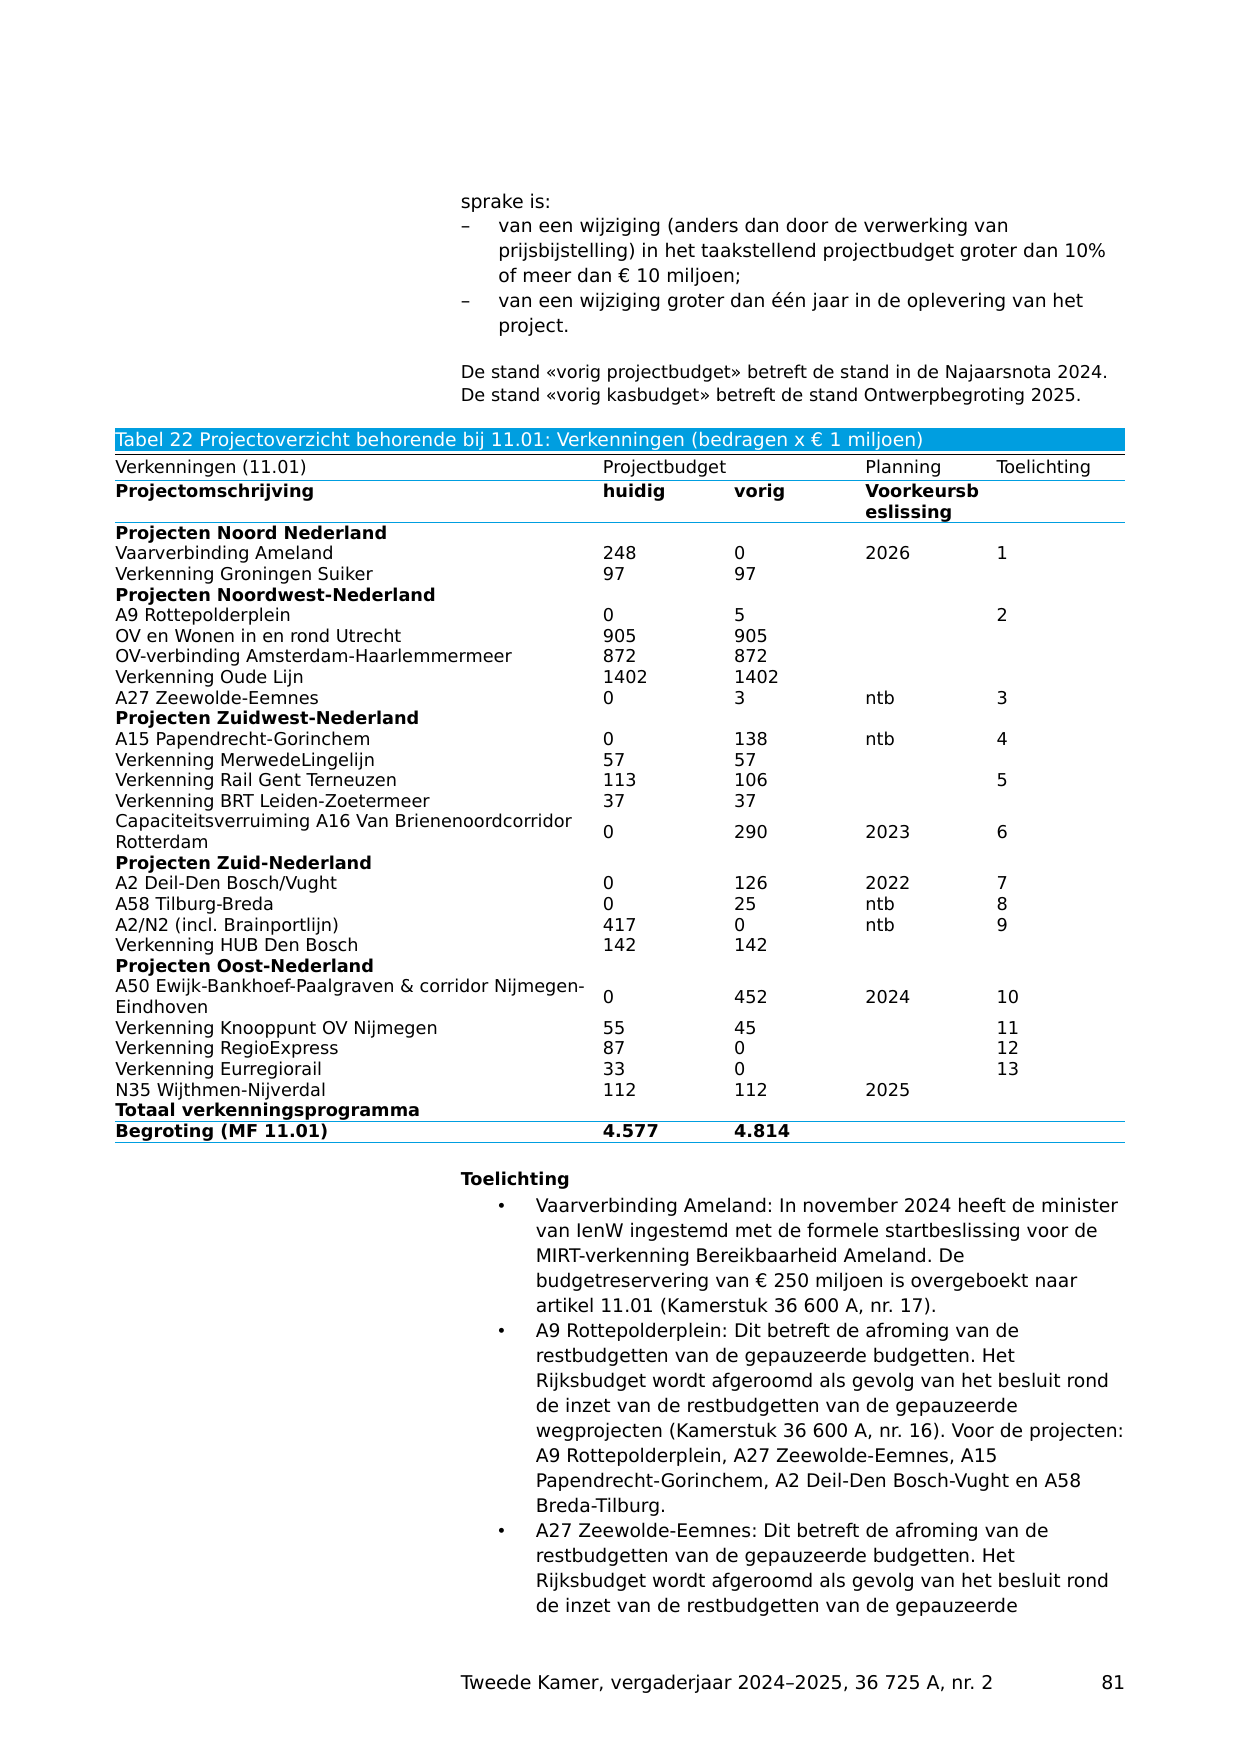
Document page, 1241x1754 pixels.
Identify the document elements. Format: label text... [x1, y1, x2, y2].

table_cell Capaciteitsverruiming A16 Van Brienenoordcorridor Rotterdam [115, 811, 600, 853]
table_cell 905 [731, 626, 862, 646]
table_cell [731, 523, 862, 543]
list van een wijziging groter dan één jaar in de oplevering van het project. [461, 288, 1125, 338]
table_cell [862, 1018, 993, 1038]
table_cell Totaal verkenningsprogramma [115, 1100, 600, 1121]
table_cell 2025 [862, 1080, 993, 1100]
table_cell A27 Zeewolde-Eemnes [115, 688, 600, 708]
table_cell 57 [600, 750, 731, 770]
table_cell A2/N2 (incl. Brainportlijn) [115, 915, 600, 935]
table_cell [862, 626, 993, 646]
table_cell 872 [731, 646, 862, 667]
table_cell [994, 1100, 1125, 1121]
text De stand «vorig projectbudget» betreft de stand in de Najaarsnota 2024. De stand «vorig kasbudget» betreft de stand Ontwerpbegroting 2025. [461, 360, 1125, 406]
table_cell 106 [731, 770, 862, 791]
table_cell [994, 1122, 1125, 1142]
table_cell OV-verbinding Amsterdam-Haarlemmermeer [115, 646, 600, 667]
table_cell 0 [600, 688, 731, 708]
table_cell 142 [731, 935, 862, 956]
table_cell A15 Papendrecht-Gorinchem [115, 729, 600, 749]
table_cell 142 [600, 935, 731, 956]
table_cell [994, 750, 1125, 770]
table_cell Verkenningen (11.01) [115, 455, 600, 480]
table_cell N35 Wijthmen-Nijverdal [115, 1080, 600, 1100]
table_cell [994, 523, 1125, 543]
text Toelichting [461, 1167, 1125, 1190]
table_cell ntb [862, 729, 993, 749]
table_cell Verkenning BRT Leiden-Zoetermeer [115, 791, 600, 811]
table_cell 3 [731, 688, 862, 708]
table_cell 57 [731, 750, 862, 770]
table_cell Verkenning MerwedeLingelijn [115, 750, 600, 770]
table_cell [862, 523, 993, 543]
table_cell Toelichting [994, 455, 1125, 480]
table_cell 25 [731, 894, 862, 914]
table_cell [731, 585, 862, 605]
table_cell [994, 481, 1125, 522]
table_cell 5 [731, 605, 862, 626]
table_cell 0 [600, 729, 731, 749]
table_cell 97 [731, 564, 862, 584]
table_cell [862, 1100, 993, 1121]
table_cell 97 [600, 564, 731, 584]
list van een wijziging (anders dan door de verwerking van prijsbijstelling) in het taakstellend projectbudget groter dan 10% of meer dan € 10 miljoen; [461, 213, 1125, 288]
table_cell Verkenning Rail Gent Terneuzen [115, 770, 600, 791]
list Vaarverbinding Ameland: In november 2024 heeft de minister van IenW ingestemd met de formele startbeslissing voor de MIRT-verkenning Bereikbaarheid Ameland. De budgetreservering van € 250 miljoen is overgeboekt naar artikel 11.01 (Kamerstuk 36 600 A, nr. 17). [498, 1192, 1125, 1317]
table_cell [862, 791, 993, 811]
table_cell 872 [600, 646, 731, 667]
table_cell [994, 626, 1125, 646]
table_cell [862, 1059, 993, 1079]
table_cell 55 [600, 1018, 731, 1038]
table_cell [994, 585, 1125, 605]
table_cell Voorkeursbeslissing [862, 481, 993, 522]
table_cell [862, 750, 993, 770]
table_cell 112 [731, 1080, 862, 1100]
table_cell 290 [731, 811, 862, 853]
table_cell 13 [994, 1059, 1125, 1079]
table_cell 0 [731, 543, 862, 564]
table_cell 4 [994, 729, 1125, 749]
table_cell Planning [862, 455, 993, 480]
table_cell [994, 956, 1125, 976]
table_cell OV en Wonen in en rond Utrecht [115, 626, 600, 646]
table_cell 2024 [862, 976, 993, 1018]
table_cell 417 [600, 915, 731, 935]
table_cell [994, 667, 1125, 688]
table_cell [862, 853, 993, 873]
table_cell 11 [994, 1018, 1125, 1038]
table_cell 126 [731, 873, 862, 894]
table_cell vorig [731, 481, 862, 522]
table_cell 6 [994, 811, 1125, 853]
table_cell Verkenning Eurregiorail [115, 1059, 600, 1079]
table_cell Projectbudget [600, 455, 862, 480]
table_cell 7 [994, 873, 1125, 894]
table_cell 37 [731, 791, 862, 811]
table_cell ntb [862, 894, 993, 914]
table_cell [862, 956, 993, 976]
table_cell 4.577 [600, 1122, 731, 1142]
table_cell [994, 646, 1125, 667]
table_cell 33 [600, 1059, 731, 1079]
list A9 Rottepolderplein: Dit betreft de afroming van de restbudgetten van de gepauzeerde budgetten. Het Rijksbudget wordt afgeroomd als gevolg van het besluit rond de inzet van de restbudgetten van de gepauzeerde wegprojecten (Kamerstuk 36 600 A, nr. 16). Voor de projecten: A9 Rottepolderplein, A27 Zeewolde-Eemnes, A15 Papendrecht-Gorinchem, A2 Deil-Den Bosch-Vught en A58 Breda-Tilburg. [498, 1317, 1125, 1517]
table_cell 138 [731, 729, 862, 749]
table_cell 4.814 [731, 1122, 862, 1142]
table_cell 2 [994, 605, 1125, 626]
table_cell 87 [600, 1038, 731, 1059]
table_cell ntb [862, 915, 993, 935]
table_cell 113 [600, 770, 731, 791]
table_cell 1 [994, 543, 1125, 564]
table_cell [731, 853, 862, 873]
table_cell [862, 585, 993, 605]
table_cell [862, 708, 993, 729]
table_cell 3 [994, 688, 1125, 708]
table_cell 1402 [731, 667, 862, 688]
table_cell 37 [600, 791, 731, 811]
table_cell 0 [600, 605, 731, 626]
table_cell 0 [600, 873, 731, 894]
table_cell Verkenning Oude Lijn [115, 667, 600, 688]
table_cell [600, 1100, 731, 1121]
table_cell 248 [600, 543, 731, 564]
table_cell [994, 1080, 1125, 1100]
table_cell Verkenning Knooppunt OV Nijmegen [115, 1018, 600, 1038]
table_cell A9 Rottepolderplein [115, 605, 600, 626]
table_cell A58 Tilburg-Breda [115, 894, 600, 914]
table_cell [862, 605, 993, 626]
table_cell [994, 935, 1125, 956]
table_cell 905 [600, 626, 731, 646]
table_cell [994, 853, 1125, 873]
table_cell [862, 770, 993, 791]
table_cell Projecten Oost-Nederland [115, 956, 600, 976]
table_cell 0 [731, 915, 862, 935]
table_cell 0 [600, 894, 731, 914]
table_cell A50 Ewijk-Bankhoef-Paalgraven & corridor Nijmegen-Eindhoven [115, 976, 600, 1018]
table_cell 0 [731, 1038, 862, 1059]
table_cell [600, 853, 731, 873]
table_cell 2026 [862, 543, 993, 564]
table_cell Verkenning Groningen Suiker [115, 564, 600, 584]
table_cell [731, 956, 862, 976]
table_cell Vaarverbinding Ameland [115, 543, 600, 564]
table_cell huidig [600, 481, 731, 522]
table_cell Projectomschrijving [115, 481, 600, 522]
table_cell [862, 564, 993, 584]
table_cell Begroting (MF 11.01) [115, 1122, 600, 1142]
table_cell Projecten Noordwest-Nederland [115, 585, 600, 605]
table_cell [862, 935, 993, 956]
table_cell [994, 708, 1125, 729]
table_cell [600, 523, 731, 543]
table_cell 12 [994, 1038, 1125, 1059]
table_cell [994, 564, 1125, 584]
table_cell 8 [994, 894, 1125, 914]
table_cell Projecten Noord Nederland [115, 523, 600, 543]
table_cell 452 [731, 976, 862, 1018]
table_cell Projecten Zuid-Nederland [115, 853, 600, 873]
table_cell [600, 708, 731, 729]
table_cell ntb [862, 688, 993, 708]
table_cell 0 [600, 976, 731, 1018]
table_cell 2022 [862, 873, 993, 894]
table_cell [994, 791, 1125, 811]
table_cell [862, 667, 993, 688]
table_cell [600, 585, 731, 605]
table_cell [731, 1100, 862, 1121]
list A27 Zeewolde-Eemnes: Dit betreft de afroming van de restbudgetten van de gepauzeerde budgetten. Het Rijksbudget wordt afgeroomd als gevolg van het besluit rond de inzet van de restbudgetten van de gepauzeerde [498, 1517, 1125, 1617]
table_cell 45 [731, 1018, 862, 1038]
table_cell [862, 1122, 993, 1142]
table_cell 112 [600, 1080, 731, 1100]
table_cell 1402 [600, 667, 731, 688]
table_cell 5 [994, 770, 1125, 791]
table_cell [862, 1038, 993, 1059]
text sprake is: [461, 191, 1125, 213]
table_cell 2023 [862, 811, 993, 853]
table_cell [731, 708, 862, 729]
table_cell Projecten Zuidwest-Nederland [115, 708, 600, 729]
table_cell 9 [994, 915, 1125, 935]
table_cell A2 Deil-Den Bosch/Vught [115, 873, 600, 894]
table_cell 10 [994, 976, 1125, 1018]
table_cell [862, 646, 993, 667]
table_cell [600, 956, 731, 976]
table_cell Verkenning RegioExpress [115, 1038, 600, 1059]
table_cell 0 [600, 811, 731, 853]
table_cell Verkenning HUB Den Bosch [115, 935, 600, 956]
table_cell 0 [731, 1059, 862, 1079]
